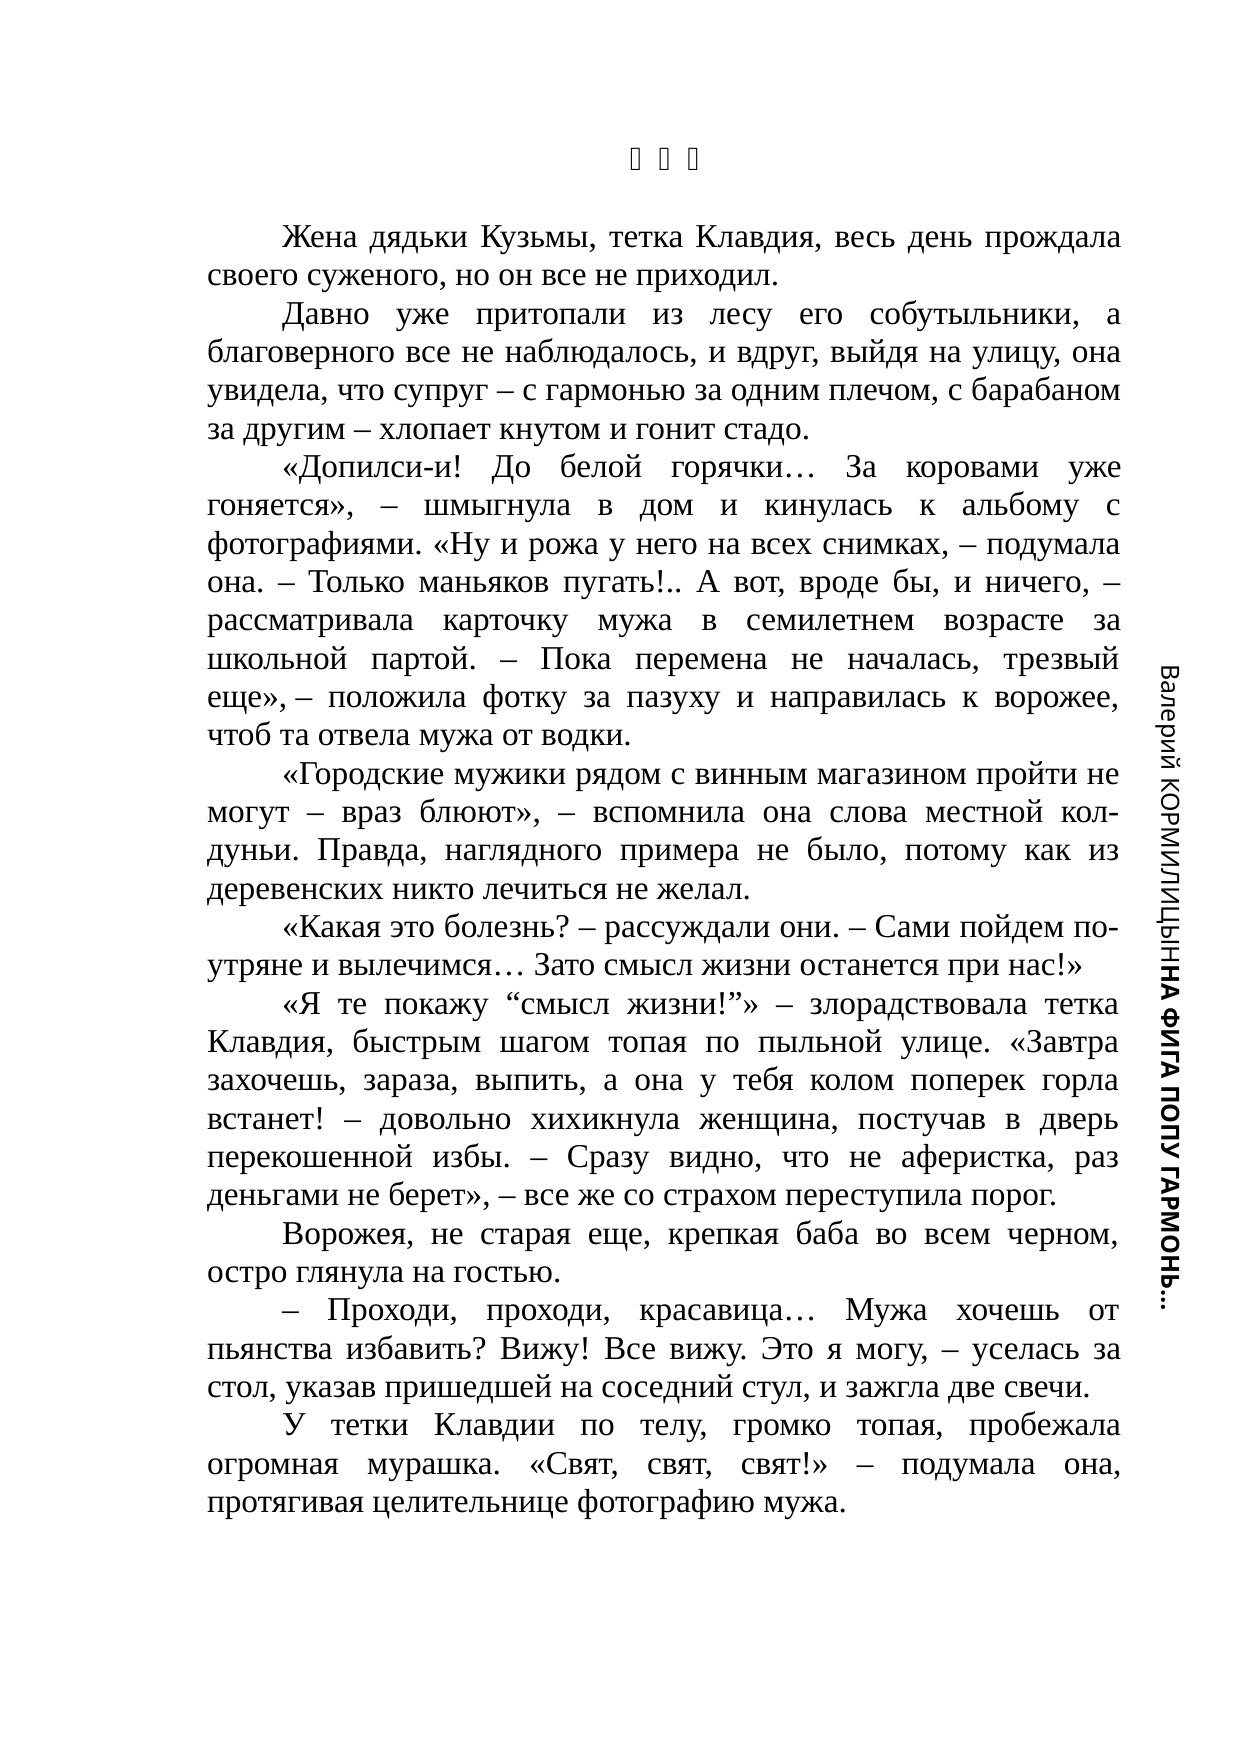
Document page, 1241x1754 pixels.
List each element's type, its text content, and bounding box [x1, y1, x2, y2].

subtitle «Допилси-и! До белой горячки… За коровами уже гоняется», – шмыгнула в дом и кинулась к альбому с фотографиями. «Ну и рожа у него на всех снимках, – подумала она. – Только маньяков пугать!.. А вот, вроде бы, и ничего, – рассматривала карточку мужа в семилетнем возрасте за школьной партой. – Пока перемена не началась, трезвый еще», – положила фотку за пазуху и направилась к ворожее, чтоб та отвела мужа от водки. [207, 446, 1122, 753]
subtitle – Проходи, проходи, красавица… Мужа хочешь от пьянства избавить? Вижу! Все вижу. Это я могу, – уселась за стол, указав пришедшей на соседний стул, и зажгла две свечи. [207, 1290, 1122, 1405]
subtitle Жена дядьки Кузьмы, тетка Клавдия, весь день прождала своего суженого, но он все не приходил. [207, 216, 1122, 293]
text * * * [207, 148, 1122, 178]
subtitle «Я те покажу “смысл жизни!”» – злорадствовала тетка Клавдия, быстрым шагом топая по пыльной улице. «Завтра захочешь, зараза, выпить, а она у тебя колом поперек горла встанет! – довольно хихикнула женщина, постучав в дверь перекошенной избы. – Сразу видно, что не аферистка, раз деньгами не берет», – все же со страхом переступила порог. [207, 983, 1122, 1213]
subtitle Ворожея, не старая еще, крепкая баба во всем черном, остро глянула на гостью. [207, 1213, 1122, 1290]
subtitle Давно уже притопали из лесу его собутыльники, а благоверного все не наблюдалось, и вдруг, выйдя на улицу, она увидела, что супруг – с гармонью за одним плечом, с барабаном за другим – хлопает кнутом и гонит стадо. [207, 293, 1122, 446]
subtitle «Какая это болезнь? – рассуждали они. – Сами пойдем по-утряне и вылечимся… Зато смысл жизни останется при нас!» [207, 906, 1122, 983]
subtitle У тетки Клавдии по телу, громко топая, пробежала огромная мурашка. «Свят, свят, свят!» – подумала она, протягивая целительнице фотографию мужа. [207, 1405, 1122, 1520]
subtitle «Городские мужики рядом с винным магазином пройти не могут – враз блюют», – вспомнила она слова местной кол-дуньи. Правда, наглядного примера не было, потому как из деревенских никто лечиться не желал. [207, 753, 1122, 906]
